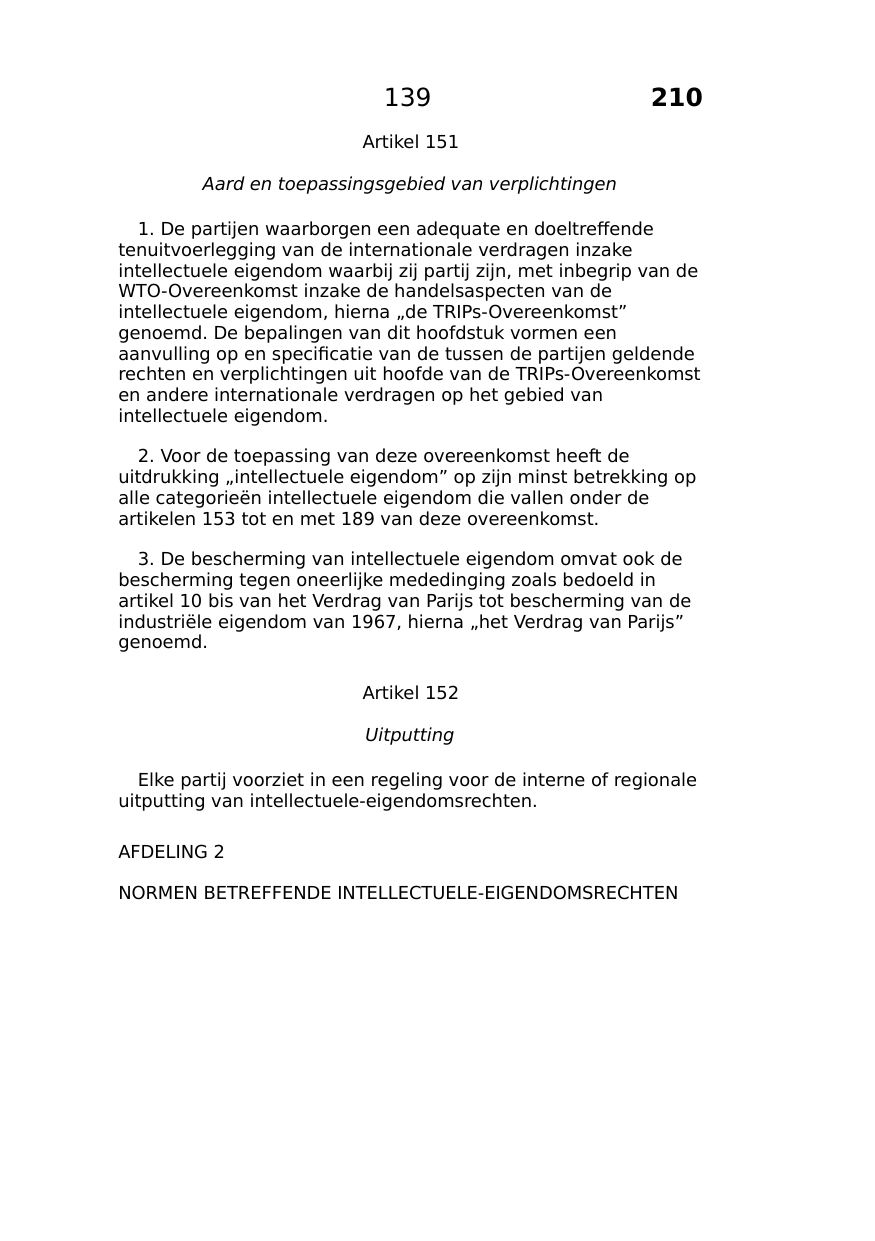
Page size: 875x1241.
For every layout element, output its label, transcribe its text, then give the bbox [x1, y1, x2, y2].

subtitle Artikel 151 Aard en toepassingsgebied van verplichtingen [118, 132, 703, 194]
text 3. De bescherming van intellectuele eigendom omvat ook de bescherming tegen oneerlijke mededinging zoals bedoeld in artikel 10 bis van het Verdrag van Parijs tot bescherming van de industriële eigendom van 1967, hierna „het Verdrag van Parijs” genoemd. [118, 549, 703, 653]
subtitle Artikel 152 Uitputting [118, 683, 703, 745]
text 2. Voor de toepassing van deze overeenkomst heeft de uitdrukking „intellectuele eigendom” op zijn minst betrekking op alle categorieën intellectuele eigendom die vallen onder de artikelen 153 tot en met 189 van deze overeenkomst. [118, 446, 703, 529]
text 1. De partijen waarborgen een adequate en doeltreffende tenuitvoerlegging van de internationale verdragen inzake intellectuele eigendom waarbij zij partij zijn, met inbegrip van de WTO-Overeenkomst inzake de handelsaspecten van de intellectuele eigendom, hierna „de TRIPs-Overeenkomst” genoemd. De bepalingen van dit hoofdstuk vormen een aanvulling op en specificatie van de tussen de partijen geldende rechten en verplichtingen uit hoofde van de TRIPs-Overeenkomst en andere internationale verdragen op het gebied van intellectuele eigendom. [118, 219, 703, 426]
subtitle AFDELING 2 NORMEN BETREFFENDE INTELLECTUELE-EIGENDOMSRECHTEN [118, 842, 703, 904]
text Elke partij voorziet in een regeling voor de interne of regionale uitputting van intellectuele-eigendomsrechten. [118, 770, 703, 812]
